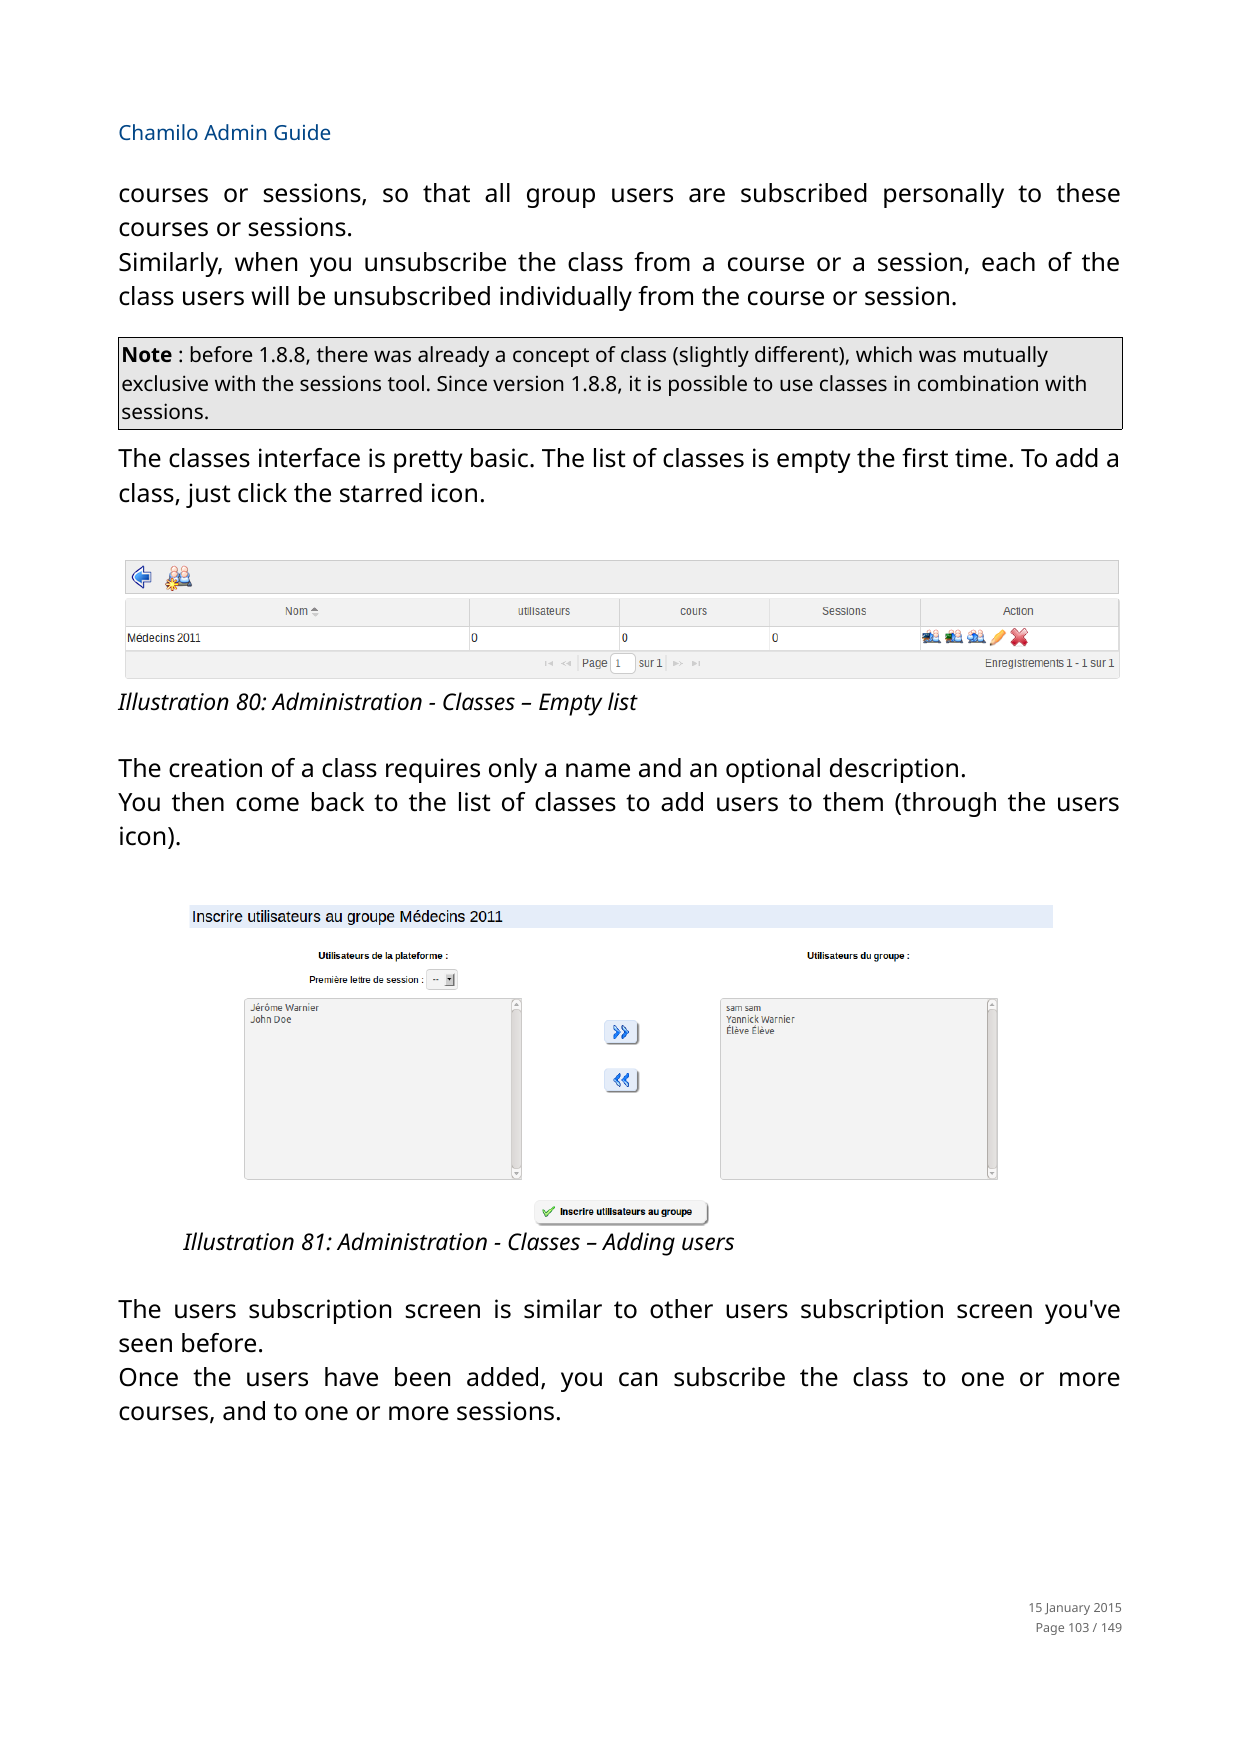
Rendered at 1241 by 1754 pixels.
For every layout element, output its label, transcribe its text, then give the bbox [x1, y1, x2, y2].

text Similarly, when you unsubscribe the class from a course or a session, each of the class users will be unsubscribed individually from the course or session. [118, 244, 1122, 312]
text courses or sessions, so that all group users are subscribed personally to these courses or sessions. [118, 176, 1122, 244]
text Once the users have been added, you can subscribe the class to one or more courses, and to one or more sessions. [118, 1359, 1122, 1428]
text Illustration 81: Administration - Classes – Adding users [183, 1227, 1057, 1257]
picture [183, 899, 1057, 1227]
text The users subscription screen is similar to other users subscription screen you've seen before. [118, 1291, 1122, 1359]
text You then come back to the list of classes to add users to them (through the users icon). [118, 785, 1122, 853]
picture [118, 556, 1123, 686]
text The creation of a class requires only a name and an optional description. [118, 751, 1122, 785]
text The classes interface is pretty basic. The list of classes is empty the first time. To add a class, just click the starred icon. [118, 441, 1122, 509]
text Note : before 1.8.8, there was already a concept of class (slightly different), which was mutually exclusive with the sessions tool. Since version 1.8.8, it is possible to use classes in combination with sessions. [119, 338, 1122, 429]
text Illustration 80: Administration - Classes – Empty list [118, 686, 1122, 717]
